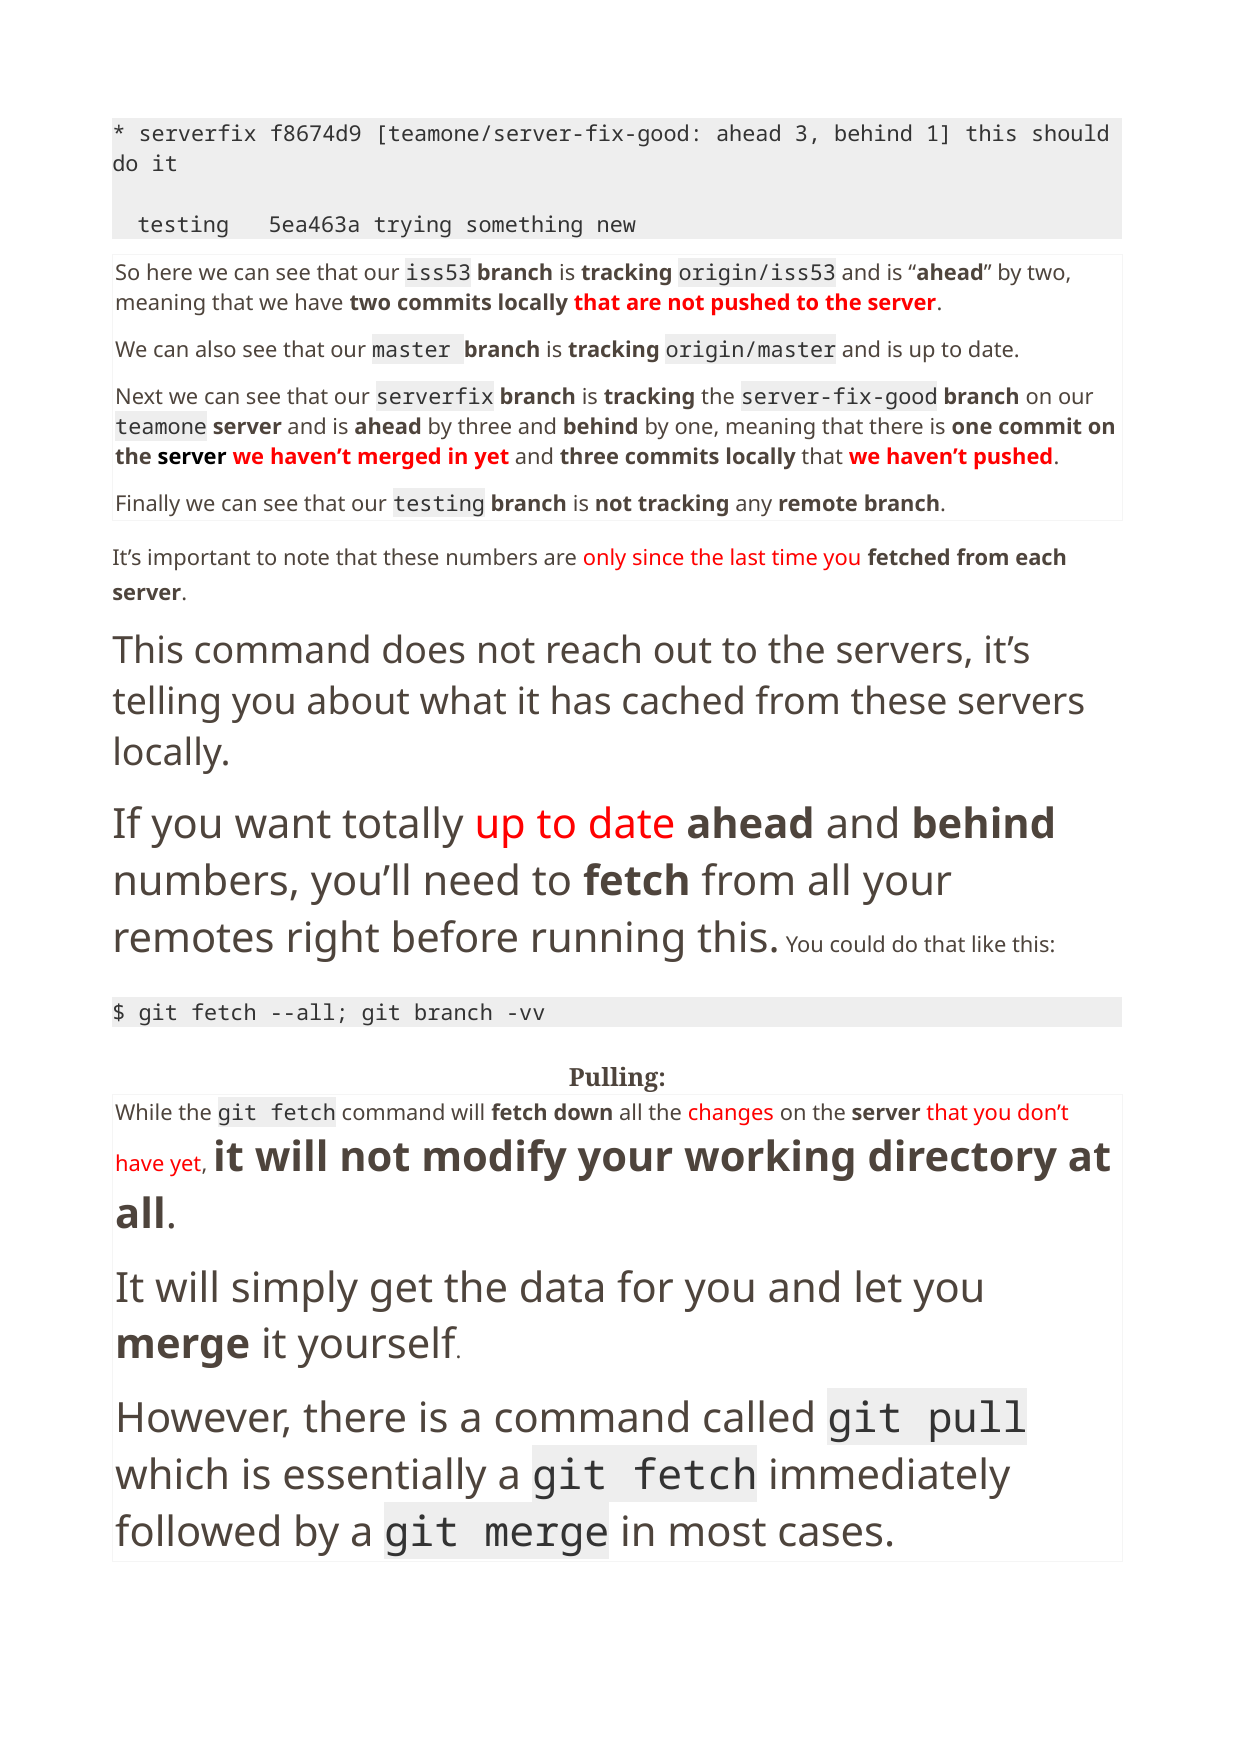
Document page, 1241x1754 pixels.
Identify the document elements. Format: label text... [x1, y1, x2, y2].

text While the git fetch command will fetch down all the changes on the server that you don’t have yet, it will not modify your working directory at all. [113, 1095, 1122, 1240]
text We can also see that our master branch is tracking origin/master and is up to date. [113, 331, 1122, 364]
text testing 5ea463a trying something new [112, 209, 1122, 239]
text It’s important to note that these numbers are only since the last time you fetched from each server. [112, 538, 1122, 606]
text Next we can see that our serverfix branch is tracking the server-fix-good branch on our teamone server and is ahead by three and behind by one, meaning that there is one commit on the server we haven’t merged in yet and three commits locally that we haven’t pushed. [113, 378, 1122, 471]
text However, there is a command called git pull which is essentially a git fetch immediately followed by a git merge in most cases. [113, 1385, 1122, 1561]
text $ git fetch --all; git branch -vv [112, 997, 1122, 1027]
text This command does not reach out to the servers, it’s telling you about what it has cached from these servers locally. [112, 624, 1122, 777]
text * serverfix f8674d9 [teamone/server-fix-good: ahead 3, behind 1] this should do it [112, 118, 1122, 178]
text It will simply get the data for you and let you merge it yourself. [113, 1254, 1122, 1371]
text Finally we can see that our testing branch is not tracking any remote branch. [113, 485, 1122, 520]
text If you want totally up to date ahead and behind numbers, you’ll need to fetch from all your remotes right before running this. You could do that like this: [112, 794, 1122, 964]
text So here we can see that our iss53 branch is tracking origin/iss53 and is “ahead” by two, meaning that we have two commits locally that are not pushed to the server. [113, 255, 1122, 317]
subtitle Pulling: [112, 1042, 1122, 1094]
